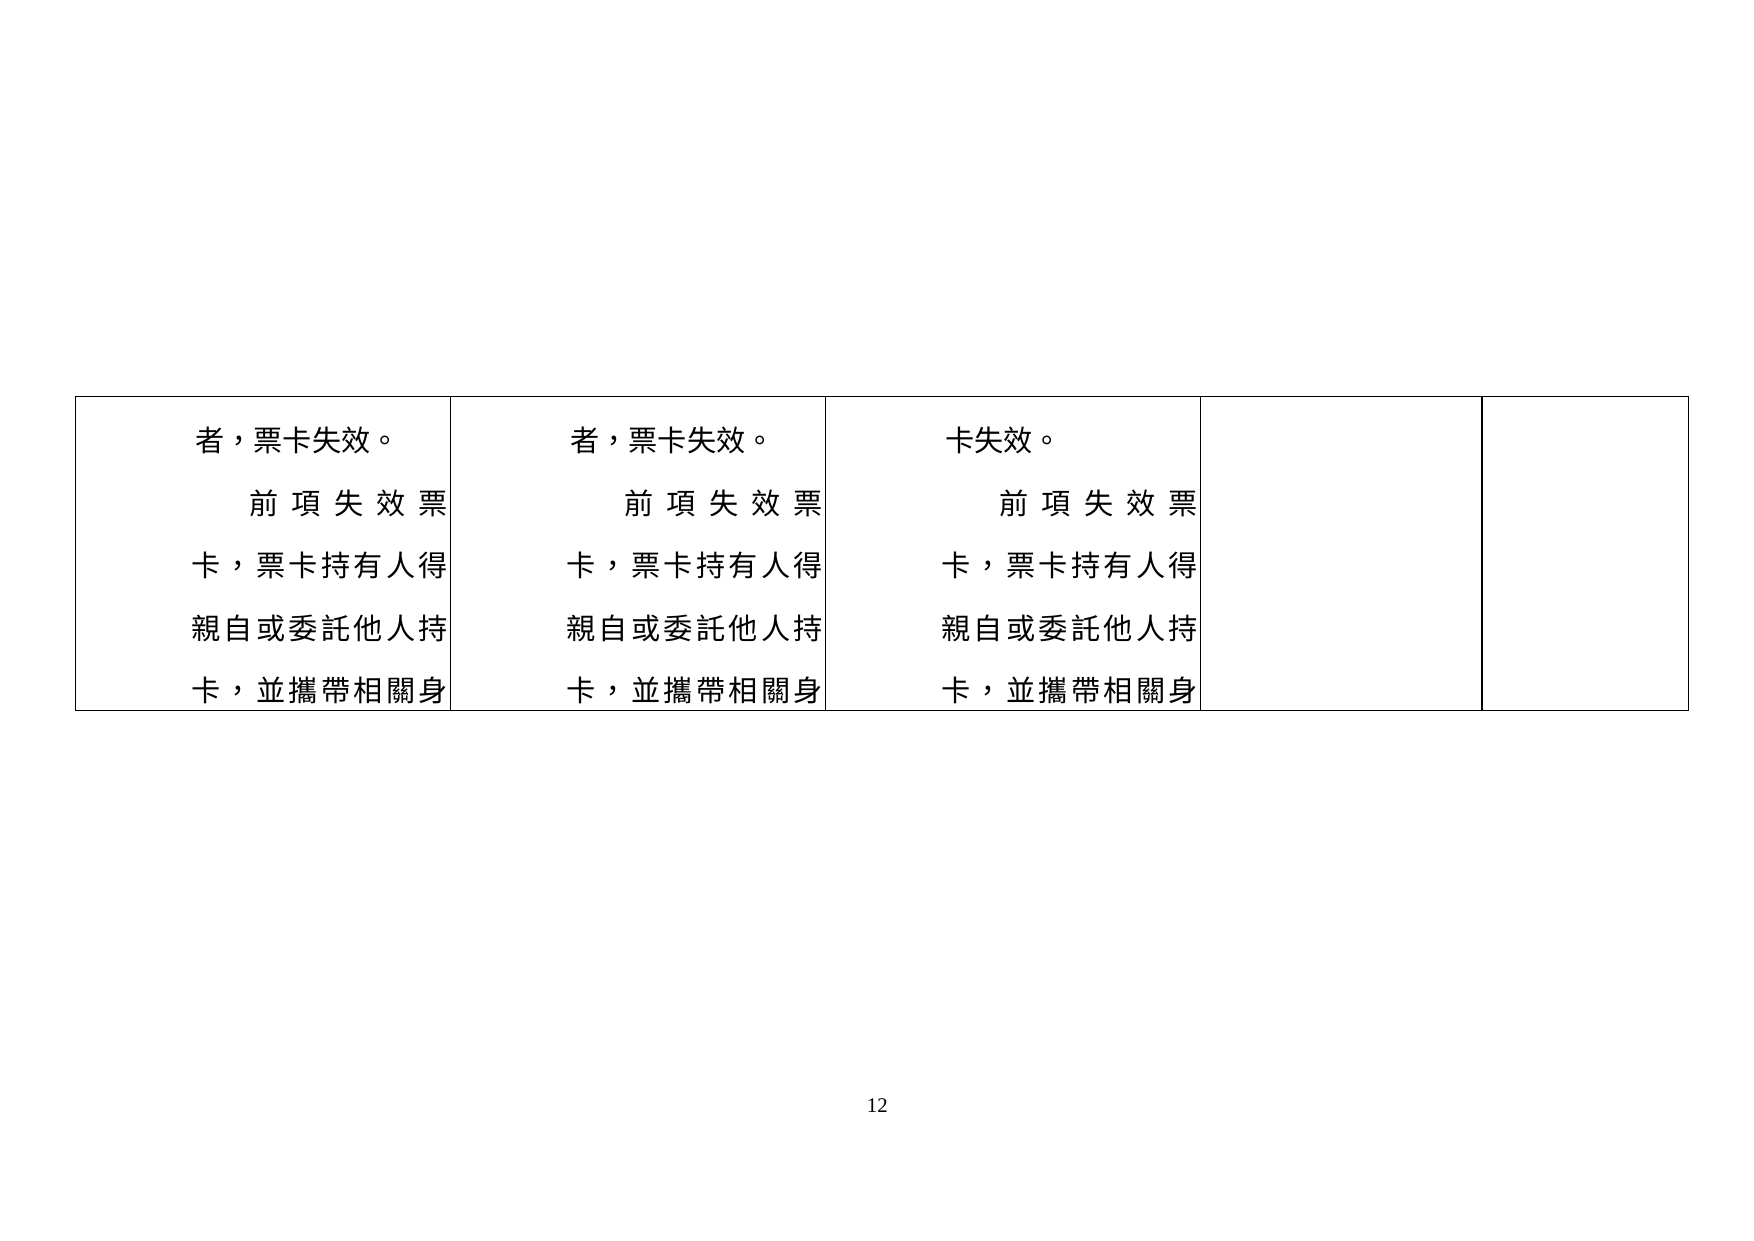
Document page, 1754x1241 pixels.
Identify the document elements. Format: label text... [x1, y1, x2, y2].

table_cell 卡失效。 前項失效票卡，票卡持有人得親自或委託他人持卡，並攜帶相關身 [826, 397, 1200, 710]
table_cell 者，票卡失效。 前項失效票卡，票卡持有人得親自或委託他人持卡，並攜帶相關身 [451, 397, 825, 710]
table_cell 者，票卡失效。 前項失效票卡，票卡持有人得親自或委託他人持卡，並攜帶相關身 [76, 397, 450, 710]
table_cell [1201, 397, 1481, 710]
table_cell [1483, 397, 1688, 710]
